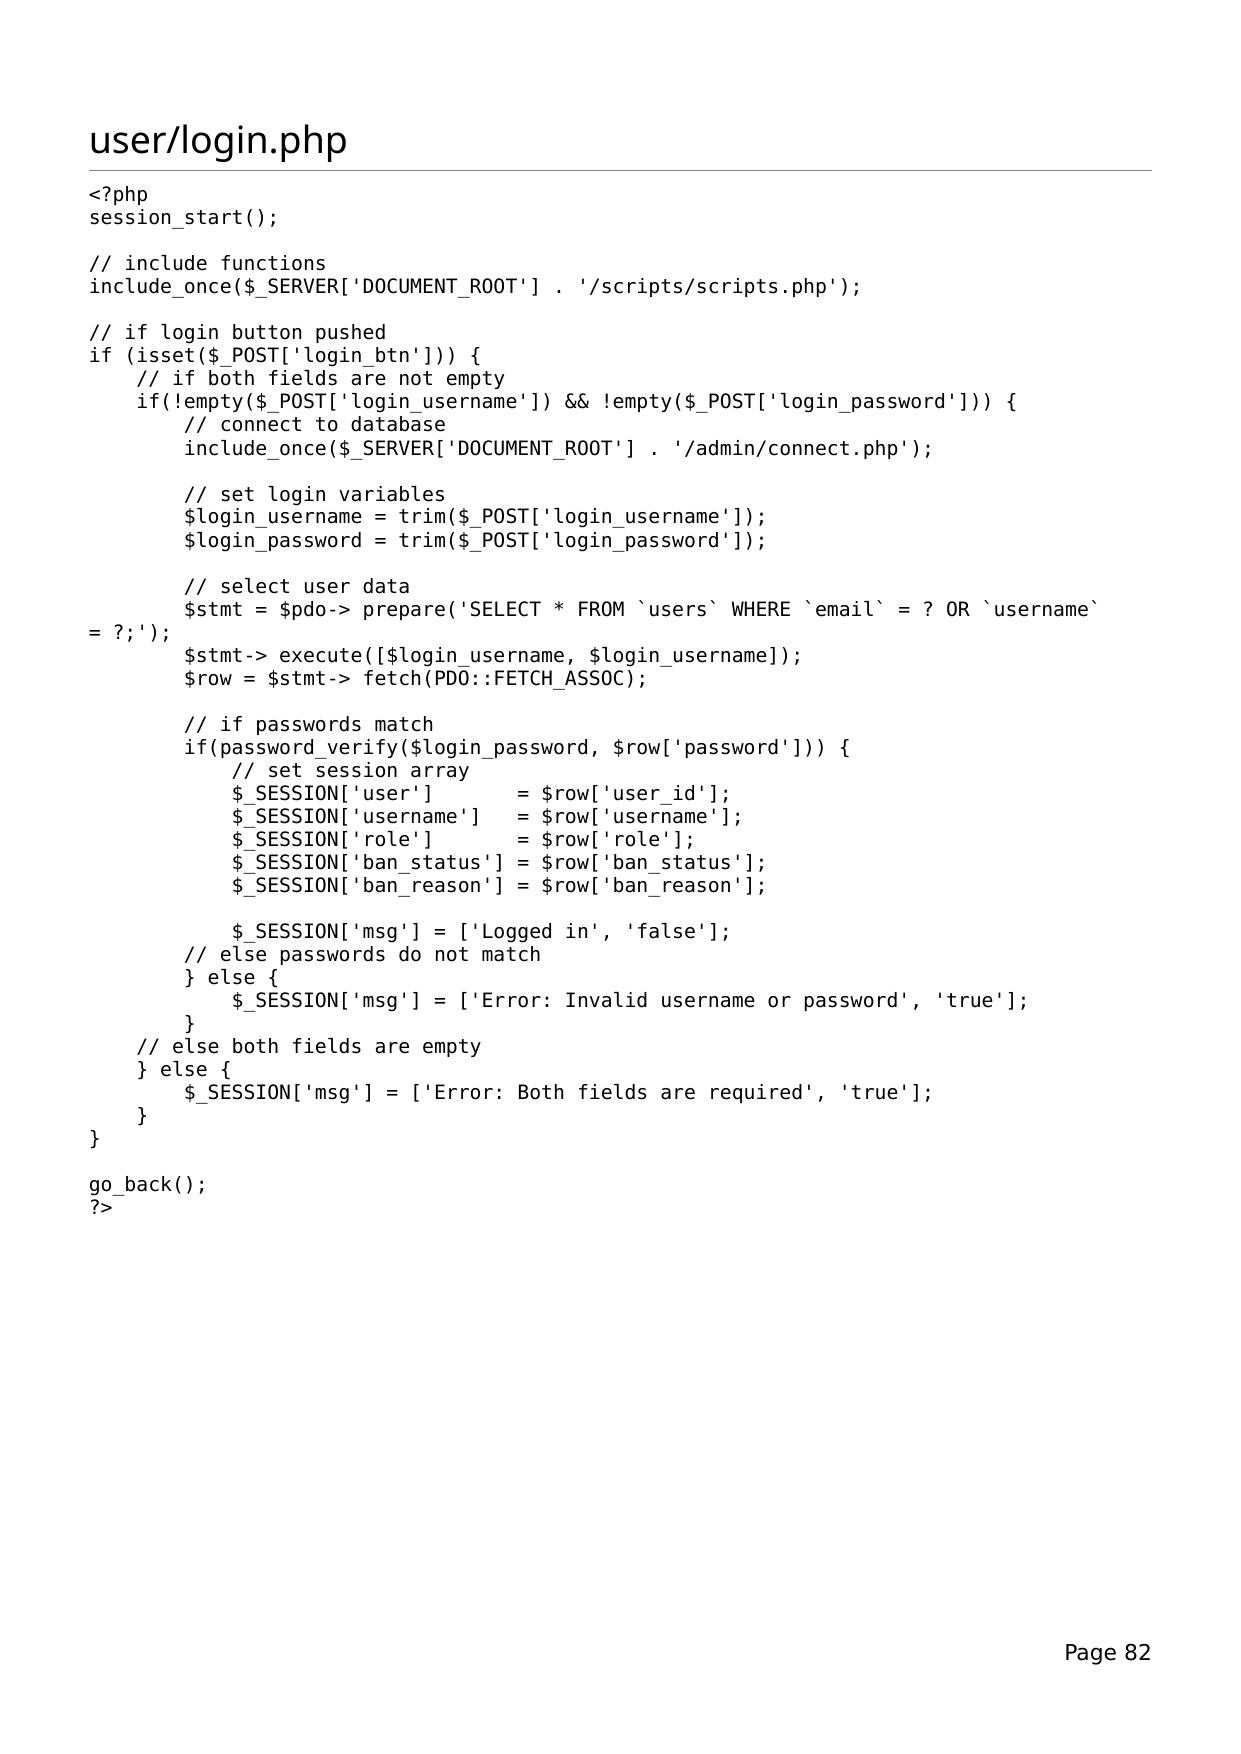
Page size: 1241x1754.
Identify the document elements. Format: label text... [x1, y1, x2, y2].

text $_SESSION['ban_status'] = $row['ban_status']; [88, 851, 1152, 874]
text $_SESSION['msg'] = ['Logged in', 'false']; [88, 920, 1152, 943]
text // connect to database [88, 413, 1152, 437]
text } [88, 1127, 1152, 1150]
text // if passwords match [88, 713, 1152, 736]
text $_SESSION['msg'] = ['Error: Both fields are required', 'true']; [88, 1081, 1152, 1104]
text $_SESSION['ban_reason'] = $row['ban_reason']; [88, 874, 1152, 897]
text $_SESSION['msg'] = ['Error: Invalid username or password', 'true']; [88, 989, 1152, 1012]
text $_SESSION['role'] = $row['role']; [88, 828, 1152, 851]
text $row = $stmt-> fetch(PDO::FETCH_ASSOC); [88, 667, 1152, 690]
text if (isset($_POST['login_btn'])) { [88, 344, 1152, 367]
text } else { [88, 966, 1152, 989]
text } [88, 1104, 1152, 1127]
text $stmt = $pdo-> prepare('SELECT * FROM `users` WHERE `email` = ? OR `username` = ?;'); [88, 598, 1152, 644]
subtitle user/login.php [88, 113, 1152, 171]
text // if both fields are not empty [88, 367, 1152, 391]
text // if login button pushed [88, 321, 1152, 344]
text // else passwords do not match [88, 943, 1152, 966]
text session_start(); [88, 206, 1152, 229]
text // set session array [88, 759, 1152, 782]
text go_back(); [88, 1173, 1152, 1196]
text $login_username = trim($_POST['login_username']); [88, 506, 1152, 529]
text // include functions [88, 252, 1152, 275]
text include_once($_SERVER['DOCUMENT_ROOT'] . '/admin/connect.php'); [88, 437, 1152, 459]
text if(!empty($_POST['login_username']) && !empty($_POST['login_password'])) { [88, 391, 1152, 413]
text if(password_verify($login_password, $row['password'])) { [88, 736, 1152, 759]
text // select user data [88, 575, 1152, 598]
text // set login variables [88, 483, 1152, 506]
text ?> [88, 1196, 1152, 1219]
text $stmt-> execute([$login_username, $login_username]); [88, 644, 1152, 667]
text } else { [88, 1058, 1152, 1081]
text // else both fields are empty [88, 1035, 1152, 1058]
text $_SESSION['username'] = $row['username']; [88, 805, 1152, 828]
text <?php [88, 183, 1152, 206]
text include_once($_SERVER['DOCUMENT_ROOT'] . '/scripts/scripts.php'); [88, 275, 1152, 298]
text $login_password = trim($_POST['login_password']); [88, 529, 1152, 552]
text $_SESSION['user'] = $row['user_id']; [88, 782, 1152, 805]
text } [88, 1012, 1152, 1035]
